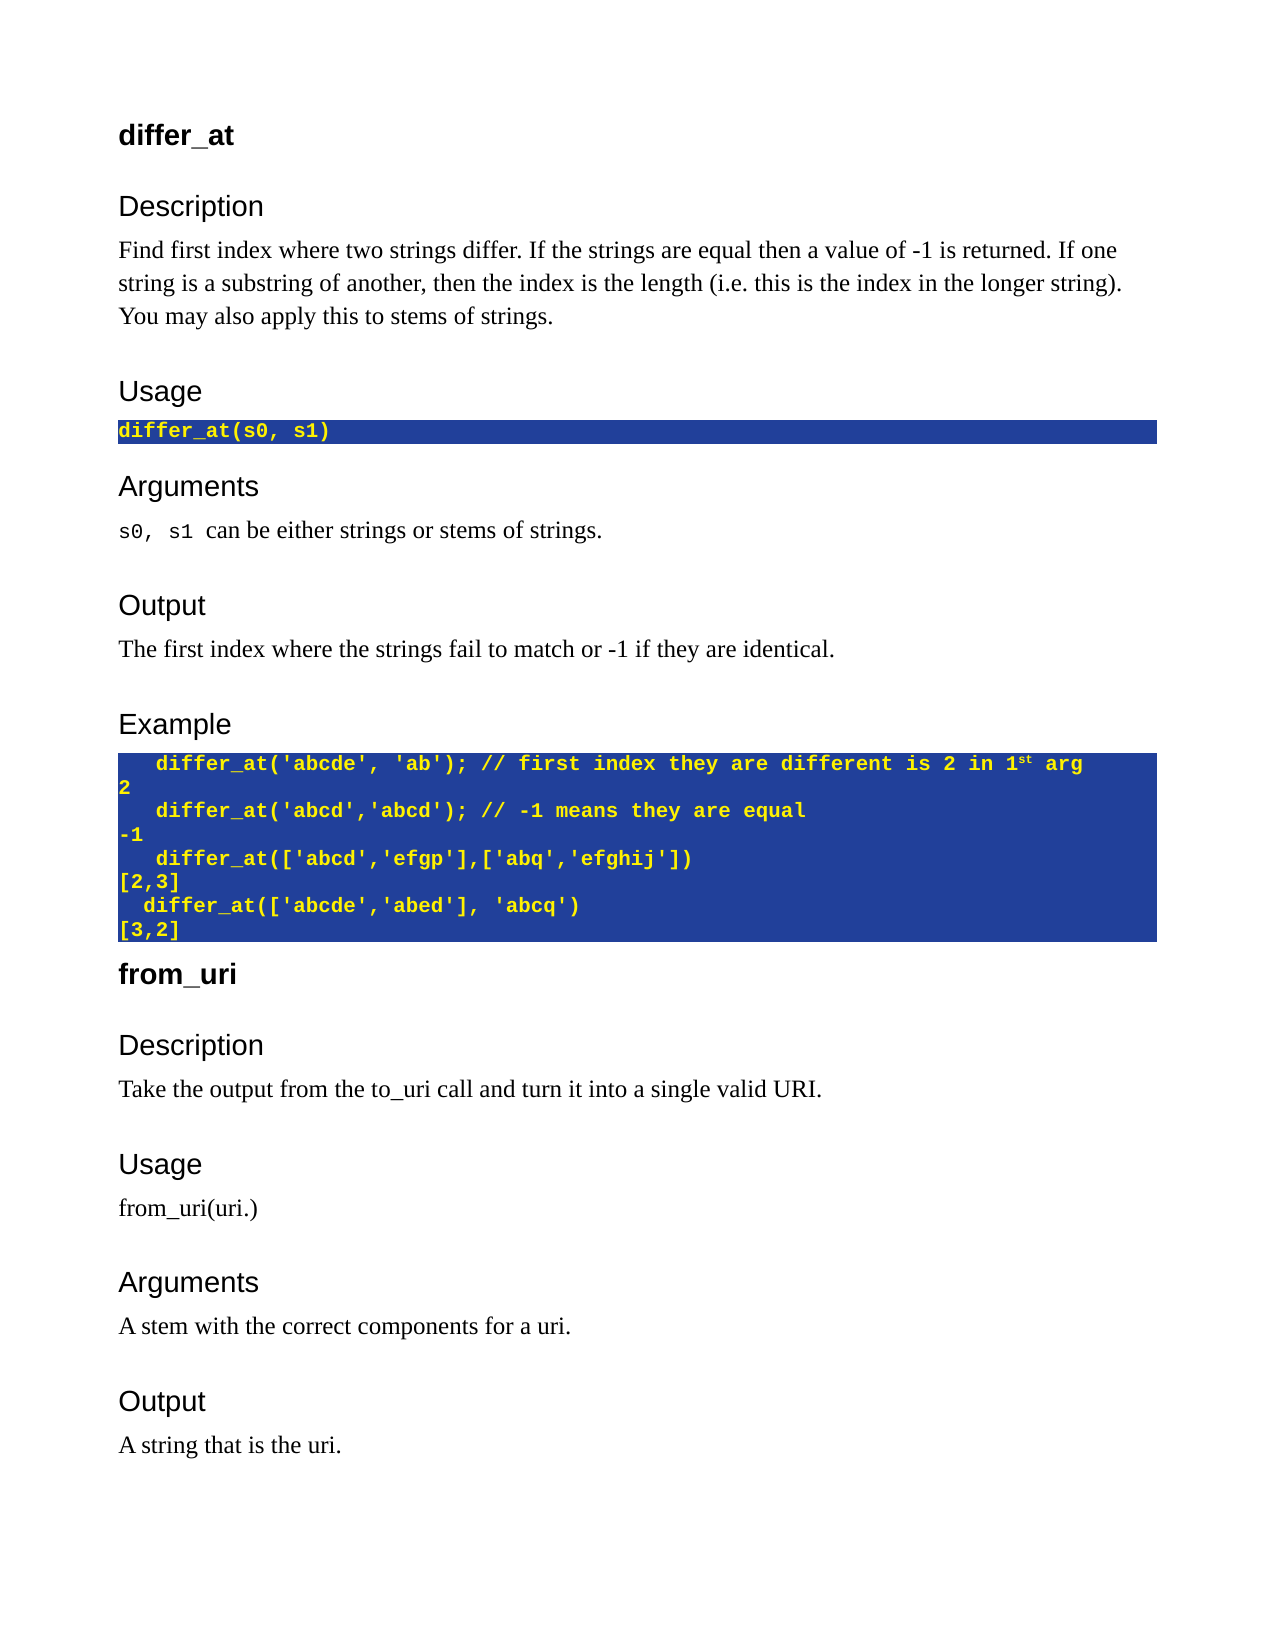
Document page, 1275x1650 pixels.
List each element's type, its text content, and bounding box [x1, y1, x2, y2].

subtitle Usage [118, 1147, 1157, 1180]
subtitle Description [118, 189, 1157, 223]
subtitle Description [118, 1028, 1157, 1062]
text s0, s1 can be either strings or stems of strings. [118, 515, 1157, 544]
text Take the output from the to_uri call and turn it into a single valid URI. [118, 1074, 1157, 1103]
text from_uri(uri.) [118, 1193, 1157, 1221]
subtitle Arguments [118, 469, 1157, 502]
text differ_at('abcde', 'ab'); // first index they are different is 2 in 1st arg [118, 753, 1157, 777]
text differ_at(['abcde','abed'], 'abcq') [118, 895, 1157, 918]
text -1 [118, 824, 1157, 848]
text [3,2] [118, 918, 1157, 942]
subtitle from_uri [118, 957, 1157, 991]
subtitle differ_at [118, 118, 1157, 152]
text differ_at(['abcd','efgp'],['abq','efghij']) [118, 848, 1157, 871]
subtitle Arguments [118, 1265, 1157, 1299]
text 2 [118, 777, 1157, 800]
subtitle Usage [118, 374, 1157, 408]
text A stem with the correct components for a uri. [118, 1311, 1157, 1340]
text A string that is the uri. [118, 1430, 1157, 1459]
text [2,3] [118, 871, 1157, 895]
text Find first index where two strings differ. If the strings are equal then a value of -1 is returned. If one string is a substring of another, then the index is the length (i.e. this is the index in the longer string). You may also apply this to stems of strings. [118, 235, 1157, 330]
subtitle Example [118, 707, 1157, 741]
text differ_at(s0, s1) [118, 420, 1157, 444]
text The first index where the strings fail to match or -1 if they are identical. [118, 634, 1157, 663]
subtitle Output [118, 588, 1157, 622]
subtitle Output [118, 1384, 1157, 1417]
text differ_at('abcd','abcd'); // -1 means they are equal [118, 800, 1157, 824]
